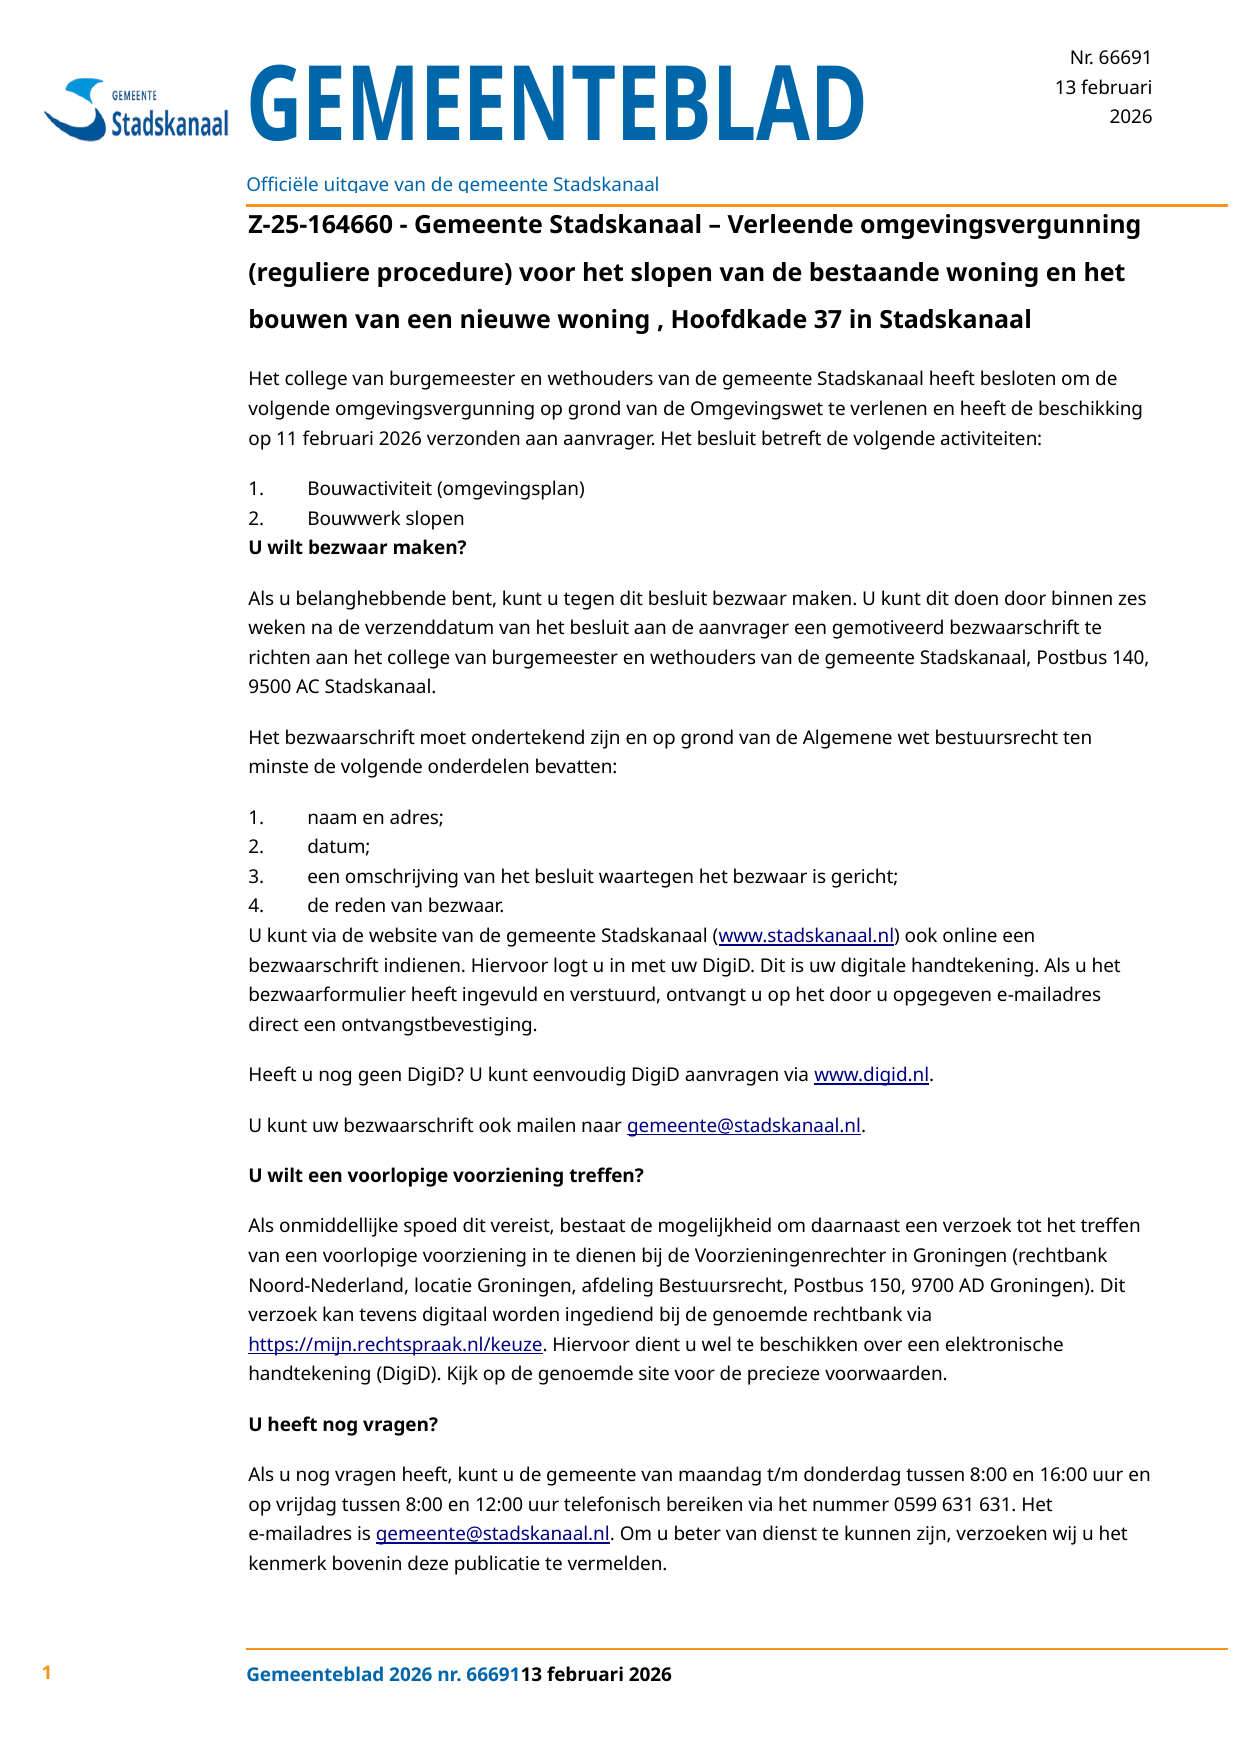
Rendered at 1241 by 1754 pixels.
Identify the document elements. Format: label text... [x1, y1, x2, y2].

list Bouwactiviteit (omgevingsplan) [248, 475, 1152, 501]
text U wilt een voorlopige voorziening treffen? [248, 1162, 1152, 1188]
text Z-25-164660 - Gemeente Stadskanaal – Verleende omgevingsvergunning (reguliere procedure) voor het slopen van de bestaande woning en het bouwen van een nieuwe woning , Hoofdkade 37 in Stadskanaal [248, 207, 1152, 336]
list datum; [248, 833, 1152, 859]
picture [41, 47, 231, 172]
text Het college van burgemeester en wethouders van de gemeente Stadskanaal heeft besloten om de volgende omgevingsvergunning op grond van de Omgevingswet te verlenen en heeft de beschikking op 11 februari 2026 verzonden aan aanvrager. Het besluit betreft de volgende activiteiten: [248, 366, 1152, 450]
list Bouwwerk slopen [248, 505, 1152, 530]
text U wilt bezwaar maken? [248, 534, 1152, 560]
text Als u belanghebbende bent, kunt u tegen dit besluit bezwaar maken. U kunt dit doen door binnen zes weken na de verzenddatum van het besluit aan de aanvrager een gemotiveerd bezwaarschrift te richten aan het college van burgemeester en wethouders van de gemeente Stadskanaal, Postbus 140, 9500 AC Stadskanaal. [248, 585, 1152, 699]
text U kunt via de website van de gemeente Stadskanaal (www.stadskanaal.nl) ook online een bezwaarschrift indienen. Hiervoor logt u in met uw DigiD. Dit is uw digitale handtekening. Als u het bezwaarformulier heeft ingevuld en verstuurd, ontvangt u op het door u opgegeven e‑mailadres direct een ontvangstbevestiging. [248, 922, 1152, 1037]
text U kunt uw bezwaarschrift ook mailen naar gemeente@stadskanaal.nl. [248, 1112, 1152, 1137]
list een omschrijving van het besluit waartegen het bezwaar is gericht; [248, 863, 1152, 889]
text Als u nog vragen heeft, kunt u de gemeente van maandag t/m donderdag tussen 8:00 en 16:00 uur en op vrijdag tussen 8:00 en 12:00 uur telefonisch bereiken via het nummer 0599 631 631. Het e‑mailadres is gemeente@stadskanaal.nl. Om u beter van dienst te kunnen zijn, verzoeken wij u het kenmerk bovenin deze publicatie te vermelden. [248, 1461, 1152, 1576]
list naam en adres; [248, 804, 1152, 829]
list de reden van bezwaar. [248, 893, 1152, 918]
text Als onmiddellijke spoed dit vereist, bestaat de mogelijkheid om daarnaast een verzoek tot het treffen van een voorlopige voorziening in te dienen bij de Voorzieningenrechter in Groningen (rechtbank Noord-Nederland, locatie Groningen, afdeling Bestuursrecht, Postbus 150, 9700 AD Groningen). Dit verzoek kan tevens digitaal worden ingediend bij de genoemde rechtbank via https://mijn.rechtspraak.nl/keuze. Hiervoor dient u wel te beschikken over een elektronische handtekening (DigiD). Kijk op de genoemde site voor de precieze voorwaarden. [248, 1213, 1152, 1386]
text Het bezwaarschrift moet ondertekend zijn en op grond van de Algemene wet bestuursrecht ten minste de volgende onderdelen bevatten: [248, 724, 1152, 779]
text U heeft nog vragen? [248, 1411, 1152, 1437]
text Heeft u nog geen DigiD? U kunt eenvoudig DigiD aanvragen via www.digid.nl. [248, 1061, 1152, 1087]
